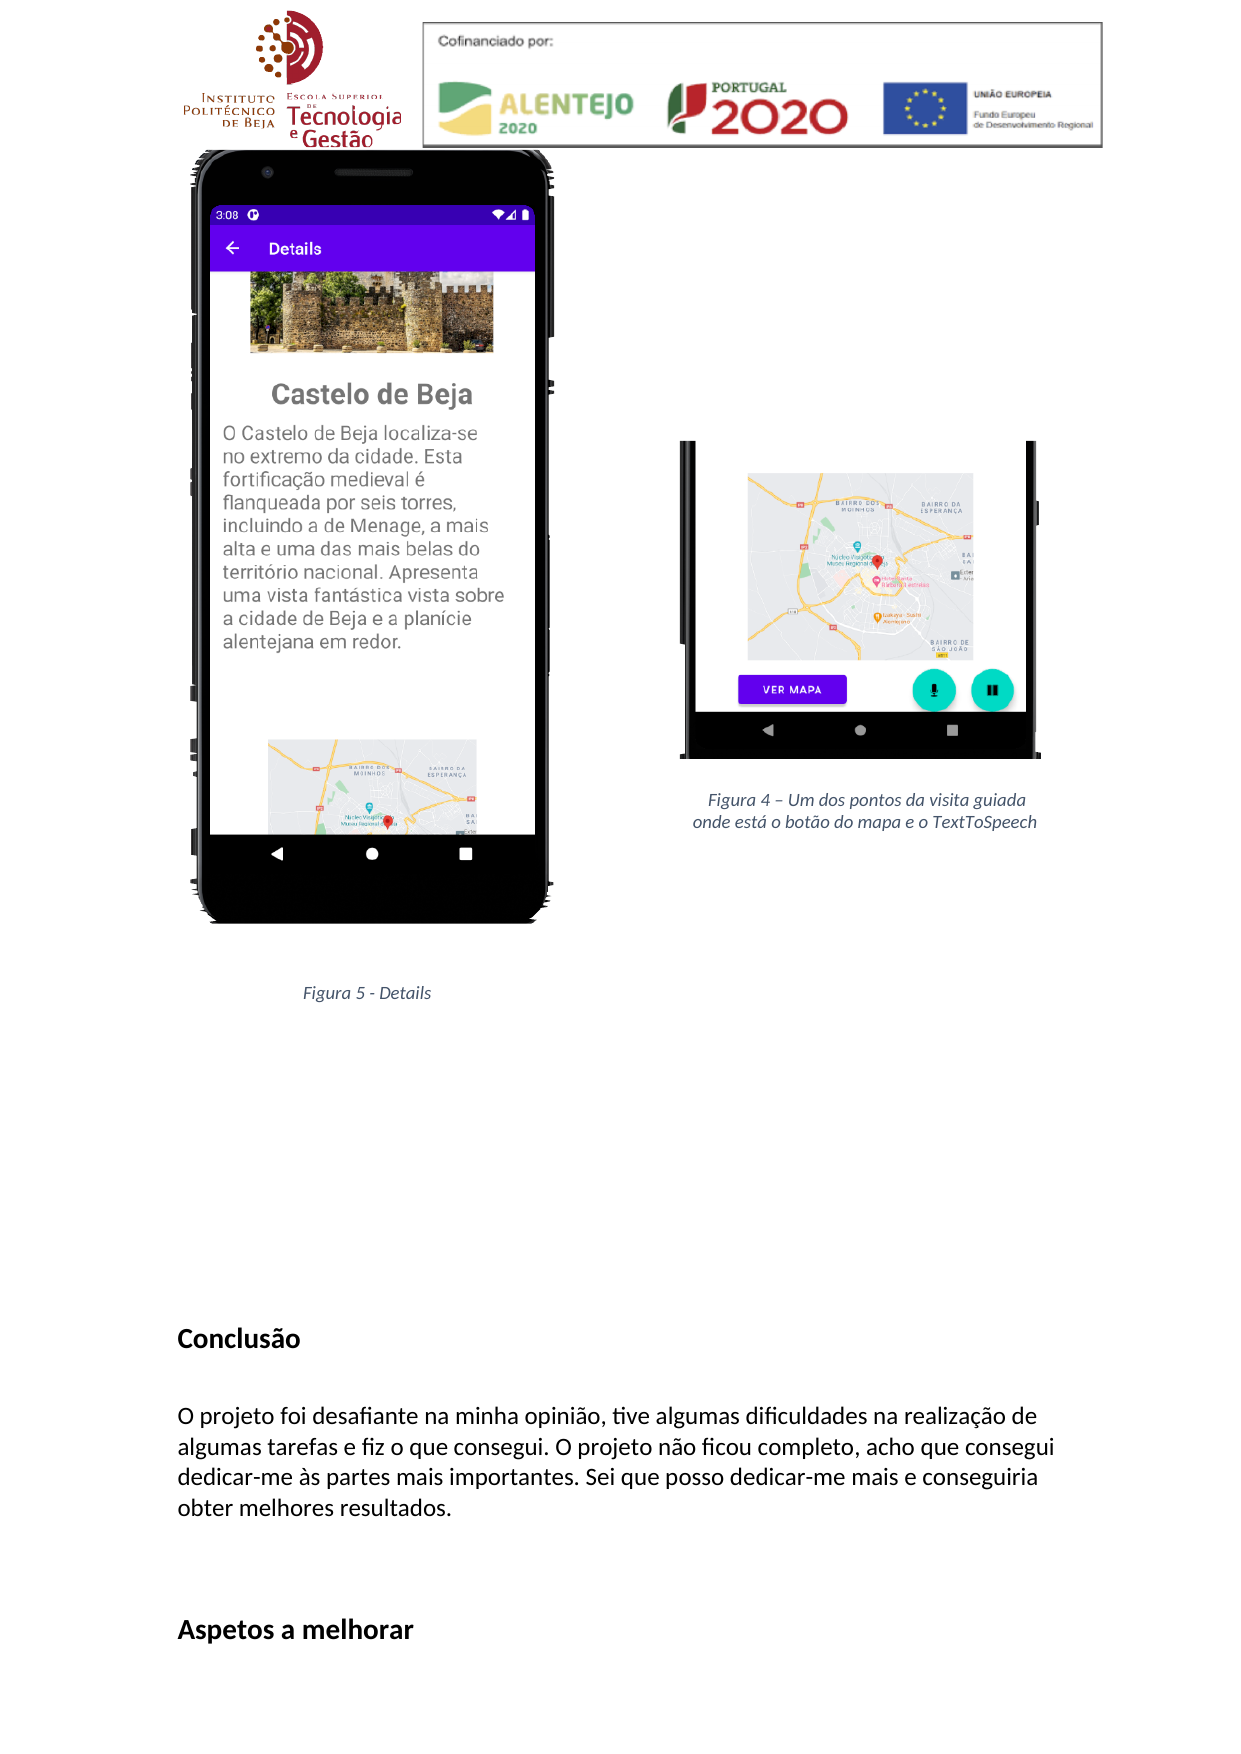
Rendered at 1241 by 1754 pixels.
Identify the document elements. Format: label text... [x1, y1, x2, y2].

subtitle Conclusão [177, 1320, 1063, 1356]
text O projeto foi desafiante na minha opinião, tive algumas dificuldades na realização de algumas tarefas e fiz o que consegui. O projeto não ficou completo, acho que consegui dedicar-me às partes mais importantes. Sei que posso dedicar-me mais e conseguiria obter melhores resultados. [177, 1400, 1063, 1522]
text Figura 5 - Details [187, 982, 553, 1004]
subtitle Aspetos a melhorar [177, 1611, 1063, 1647]
text Figura 4 – Um dos pontos da visita guiada onde está o botão do mapa e o TextToSpeech [689, 788, 1047, 833]
